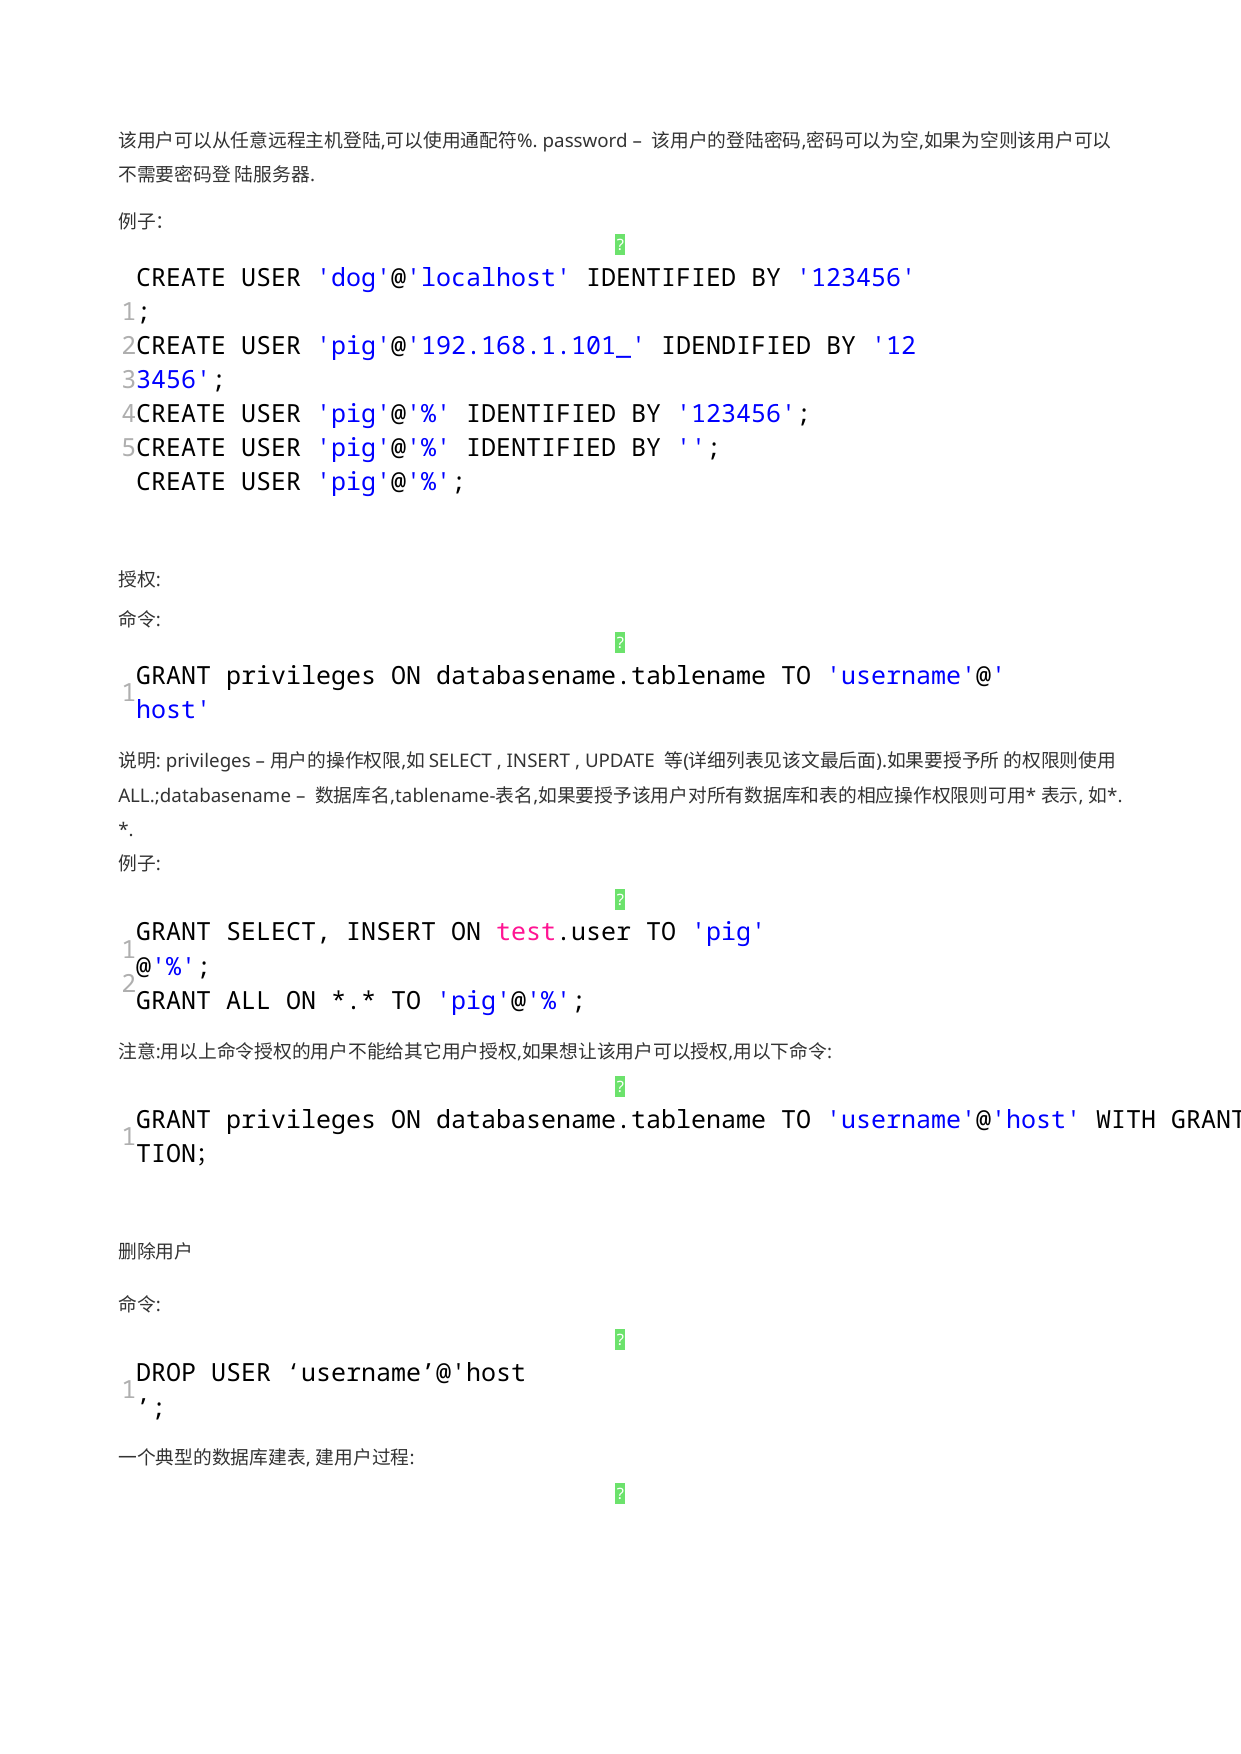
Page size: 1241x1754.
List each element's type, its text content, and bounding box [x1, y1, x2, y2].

text ? [118, 632, 1122, 653]
text 说明: privileges – 用户的操作权限,如SELECT , INSERT , UPDATE 等(详细列表见该文最后面).如果要授予所 的权限则使用ALL.;databasename – 数据库名,tablename-表名,如果要授予该用户对所有数据库和表的相应操作权限则可用* 表示, 如*.*. 例子: [118, 739, 1122, 876]
text 一个典型的数据库建表, 建用户过程: [118, 1436, 1122, 1470]
text 删除用户 [118, 1237, 1122, 1264]
text ? [118, 1076, 1122, 1097]
table_header CREATE USER 'dog'@'localhost' IDENTIFIED BY '123456'; CREATE USER 'pig'@'192.168.1.101_' IDENDIFIED BY '123456'; CREATE USER 'pig'@'%' IDENTIFIED BY '123456'; CREATE USER 'pig'@'%' IDENTIFIED BY ''; CREATE USER 'pig'@'%'; [136, 259, 925, 498]
table_header 1 [118, 1355, 136, 1423]
text ? [118, 889, 1122, 910]
text 授权: [118, 565, 1122, 592]
text 注意:用以上命令授权的用户不能给其它用户授权,如果想让该用户可以授权,用以下命令: [118, 1029, 1122, 1063]
table_header 1 2 3 4 5 [118, 259, 136, 498]
text 该用户可以从任意远程主机登陆,可以使用通配符%. password – 该用户的登陆密码,密码可以为空,如果为空则该用户可以不需要密码登 陆服务器. [118, 118, 1122, 187]
table_header 1 [118, 1101, 136, 1170]
text ? [118, 234, 1122, 255]
table_header GRANT privileges ON databasename.tablename TO 'username'@'host' [136, 658, 1018, 726]
table_header DROP USER ‘username’@'host’; [136, 1355, 535, 1423]
text ? [118, 1483, 1122, 1504]
text ? [118, 1329, 1122, 1350]
text 命令: [118, 1282, 1122, 1317]
table_header 1 [118, 658, 136, 726]
table_header 1 2 [118, 914, 136, 1017]
table_header GRANT privileges ON databasename.tablename TO 'username'@'host' WITH GRANT OPTION； [136, 1101, 1240, 1170]
text 命令: [118, 598, 1122, 632]
text 例子： [118, 199, 1122, 234]
table_header GRANT SELECT, INSERT ON test.user TO 'pig'@'%'; GRANT ALL ON *.* TO 'pig'@'%'; [136, 914, 776, 1017]
